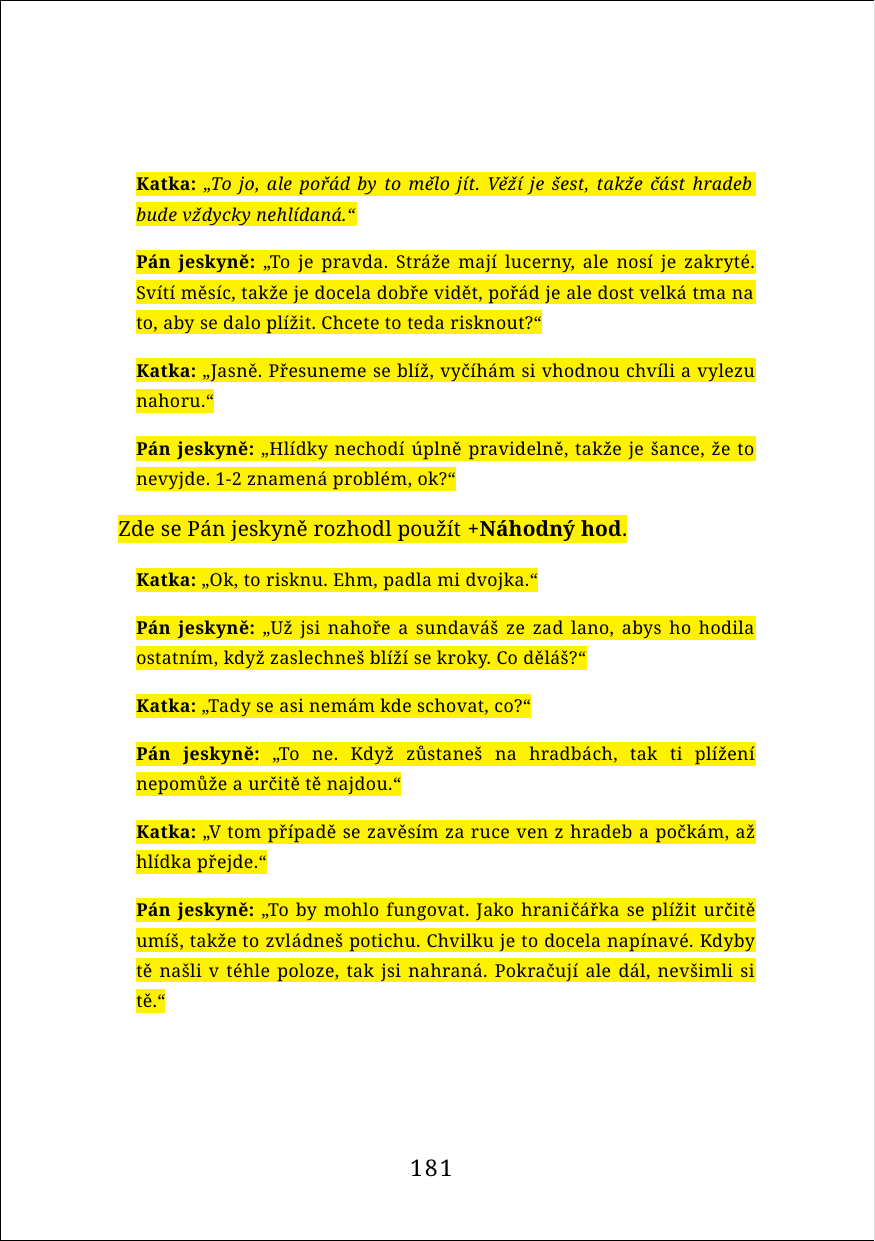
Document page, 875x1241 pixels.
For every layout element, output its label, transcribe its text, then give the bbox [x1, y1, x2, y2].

text Katka: „To jo, ale pořád by to mělo jít. Věží je šest, takže část hradeb bude vždycky nehlídaná.“ [136, 172, 756, 226]
text Pán jeskyně: „To by mohlo fungovat. Jako hraničářka se plížit určitě umíš, takže to zvládneš potichu. Chvilku je to docela napínavé. Kdyby tě našli v téhle poloze, tak jsi nahraná. Pokračují ale dál, nevšimli si tě.“ [136, 898, 756, 1013]
text Katka: „Ok, to risknu. Ehm, padla mi dvojka.“ [136, 568, 756, 592]
text Katka: „V tom případě se zavěsím za ruce ven z hradeb a počkám, až hlídka přejde.“ [136, 820, 756, 874]
text Pán jeskyně: „Už jsi nahoře a sundaváš ze zad lano, abys ho hodila ostatním, když zaslechneš blíží se kroky. Co děláš?“ [136, 616, 756, 670]
text Zde se Pán jeskyně rozhodl použít +Náhodný hod. [118, 514, 756, 543]
text Pán jeskyně: „To je pravda. Stráže mají lucerny, ale nosí je zakryté. Svítí měsíc, takže je docela dobře vidět, pořád je ale dost velká tma na to, aby se dalo plížit. Chcete to teda risknout?“ [136, 250, 756, 334]
text Pán jeskyně: „To ne. Když zůstaneš na hradbách, tak ti plížení nepomůže a určitě tě najdou.“ [136, 742, 756, 796]
text Katka: „Jasně. Přesuneme se blíž, vyčíhám si vhodnou chvíli a vylezu nahoru.“ [136, 358, 756, 413]
text Katka: „Tady se asi nemám kde schovat, co?“ [136, 694, 756, 718]
text Pán jeskyně: „Hlídky nechodí úplně pravidelně, takže je šance, že to nevyjde. 1-2 znamená problém, ok?“ [136, 436, 756, 491]
